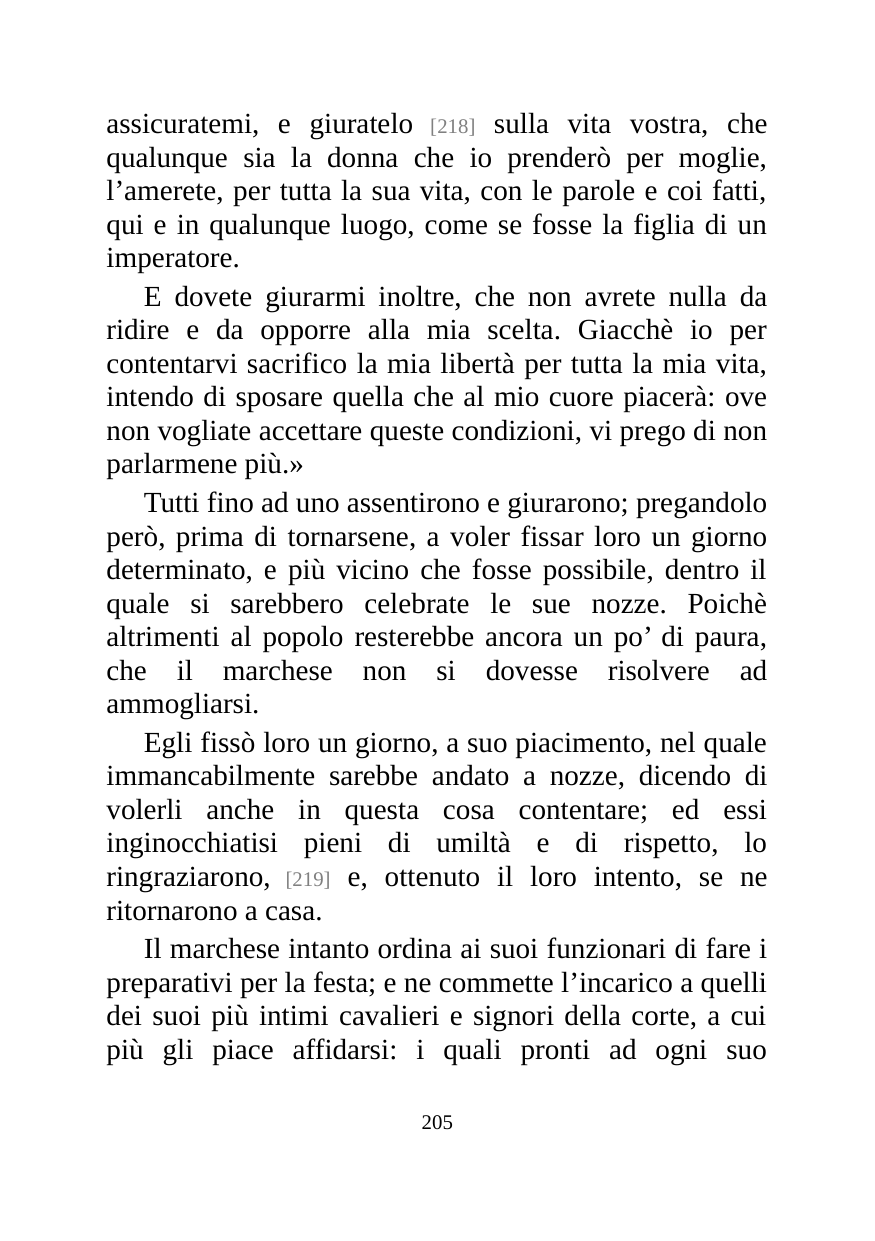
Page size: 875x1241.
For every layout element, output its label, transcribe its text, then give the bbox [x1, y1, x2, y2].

text Il marchese intanto ordina ai suoi funzionari di fare i preparativi per la festa; e ne commette l’incarico a quelli dei suoi più intimi cavalieri e signori della corte, a cui più gli piace affidarsi: i quali pronti ad ogni suo [106, 931, 768, 1065]
text Egli fissò loro un giorno, a suo piacimento, nel quale immancabilmente sarebbe andato a nozze, dicendo di volerli anche in questa cosa contentare; ed essi inginocchiatisi pieni di umiltà e di rispetto, lo ringraziarono, [219] e, ottenuto il loro intento, se ne ritornarono a casa. [106, 725, 768, 926]
text Tutti fino ad uno assentirono e giurarono; pregandolo però, prima di tornarsene, a voler fissar loro un giorno determinato, e più vicino che fosse possibile, dentro il quale si sarebbero celebrate le sue nozze. Poichè altrimenti al popolo resterebbe ancora un po’ di paura, che il marchese non si dovesse risolvere ad ammogliarsi. [106, 485, 768, 720]
text E dovete giurarmi inoltre, che non avrete nulla da ridire e da opporre alla mia scelta. Giacchè io per contentarvi sacrifico la mia libertà per tutta la mia vita, intendo di sposare quella che al mio cuore piacerà: ove non vogliate accettare queste condizioni, vi prego di non parlarmene più.» [106, 279, 768, 480]
text assicuratemi, e giuratelo [218] sulla vita vostra, che qualunque sia la donna che io prenderò per moglie, l’amerete, per tutta la sua vita, con le parole e coi fatti, qui e in qualunque luogo, come se fosse la figlia di un imperatore. [106, 106, 768, 274]
